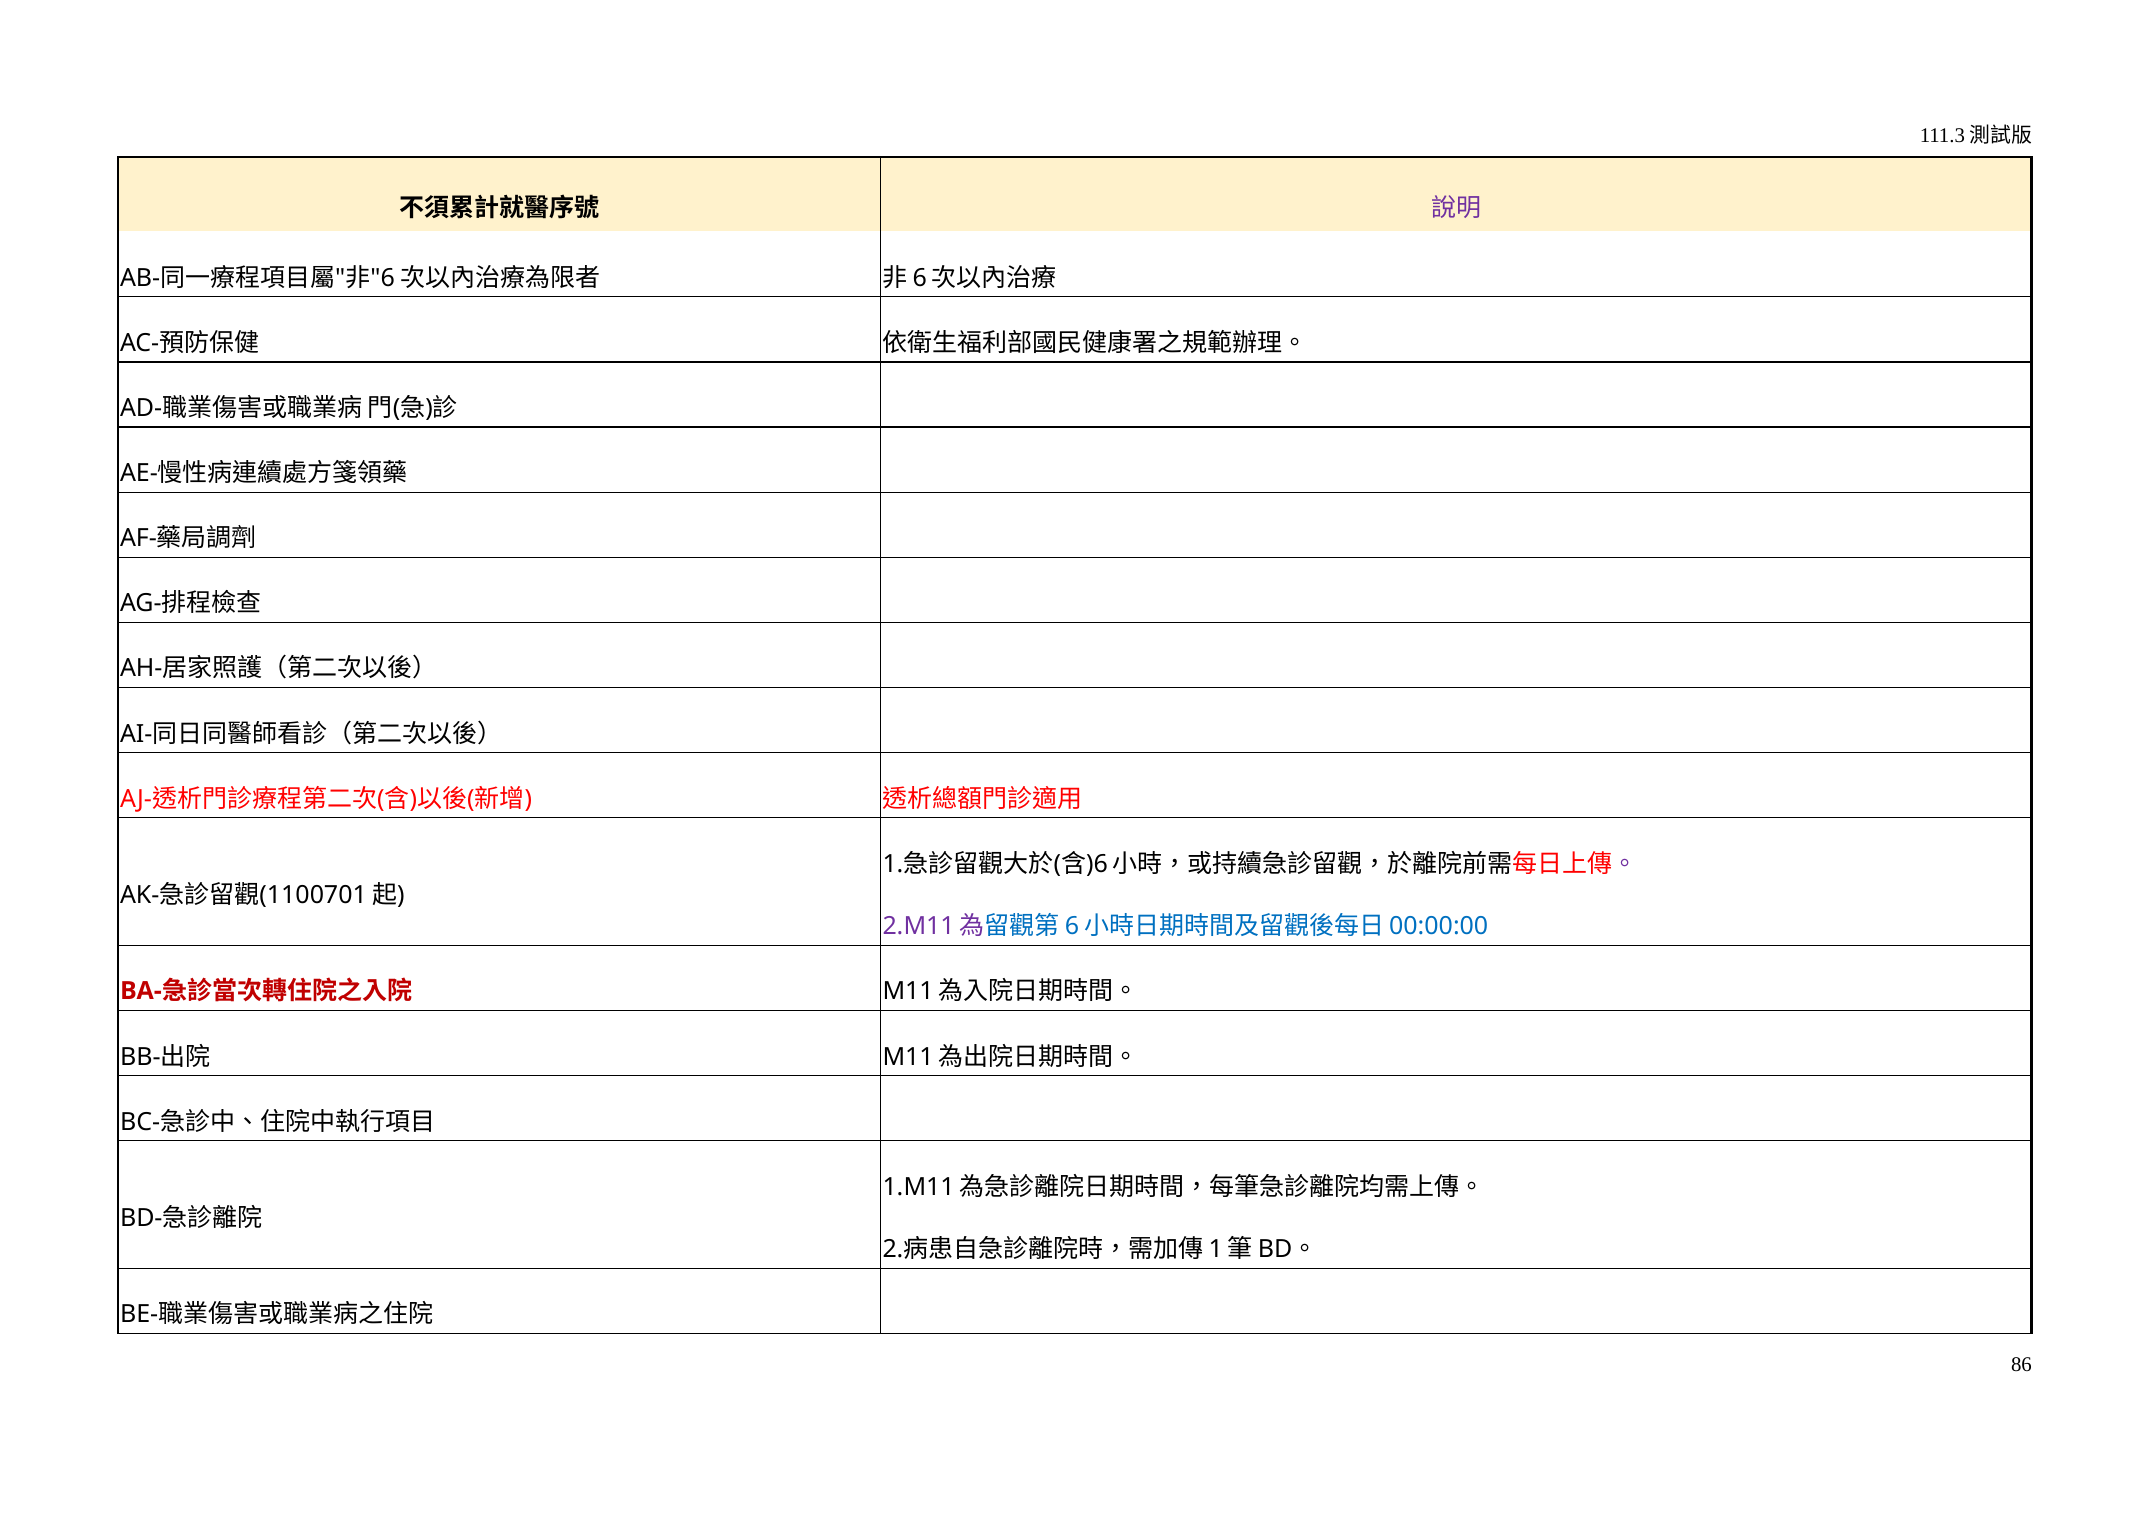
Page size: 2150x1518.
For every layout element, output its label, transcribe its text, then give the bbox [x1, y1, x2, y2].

table_cell AE-慢性病連續處方箋領藥 [119, 428, 880, 492]
table_cell AC-預防保健 [119, 297, 880, 361]
table_header 不須累計就醫序號 [119, 158, 880, 231]
table_cell AK-急診留觀(1100701起) [119, 818, 880, 945]
table_cell 1.M11為急診離院日期時間，每筆急診離院均需上傳。 2.病患自急診離院時，需加傳1筆BD。 [881, 1141, 2030, 1268]
table_cell [881, 623, 2030, 687]
table_cell BD-急診離院 [119, 1141, 880, 1268]
table_cell BE-職業傷害或職業病之住院 [119, 1269, 880, 1333]
table_cell [881, 1269, 2030, 1333]
table_cell [881, 558, 2030, 622]
table_cell 非6次以內治療 [881, 231, 2030, 296]
table_cell AJ-透析門診療程第二次(含)以後(新增) [119, 753, 880, 817]
table_cell AG-排程檢查 [119, 558, 880, 622]
table_cell AI-同日同醫師看診（第二次以後） [119, 688, 880, 752]
table_cell [881, 428, 2030, 492]
table_cell [881, 1076, 2030, 1140]
table_cell 依衛生福利部國民健康署之規範辦理。 [881, 297, 2030, 361]
table_cell AD-職業傷害或職業病 門(急)診 [119, 363, 880, 426]
table_cell AB-同一療程項目屬"非"6次以內治療為限者 [119, 231, 880, 296]
table_cell [881, 493, 2030, 557]
table_cell M11為入院日期時間。 [881, 946, 2030, 1010]
table_cell 透析總額門診適用 [881, 753, 2030, 817]
table_cell BB-出院 [119, 1011, 880, 1075]
table_cell M11為出院日期時間。 [881, 1011, 2030, 1075]
table_cell [881, 688, 2030, 752]
table_cell 1.急診留觀大於(含)6小時，或持續急診留觀，於離院前需每日上傳。 2.M11為留觀第6小時日期時間及留觀後每日00:00:00 [881, 818, 2030, 945]
table_header 說明 [881, 158, 2030, 231]
table_cell BC-急診中、住院中執行項目 [119, 1076, 880, 1140]
table_cell [881, 363, 2030, 426]
table_cell AF-藥局調劑 [119, 493, 880, 557]
table_cell BA-急診當次轉住院之入院 [119, 946, 880, 1010]
table_cell AH-居家照護（第二次以後） [119, 623, 880, 687]
